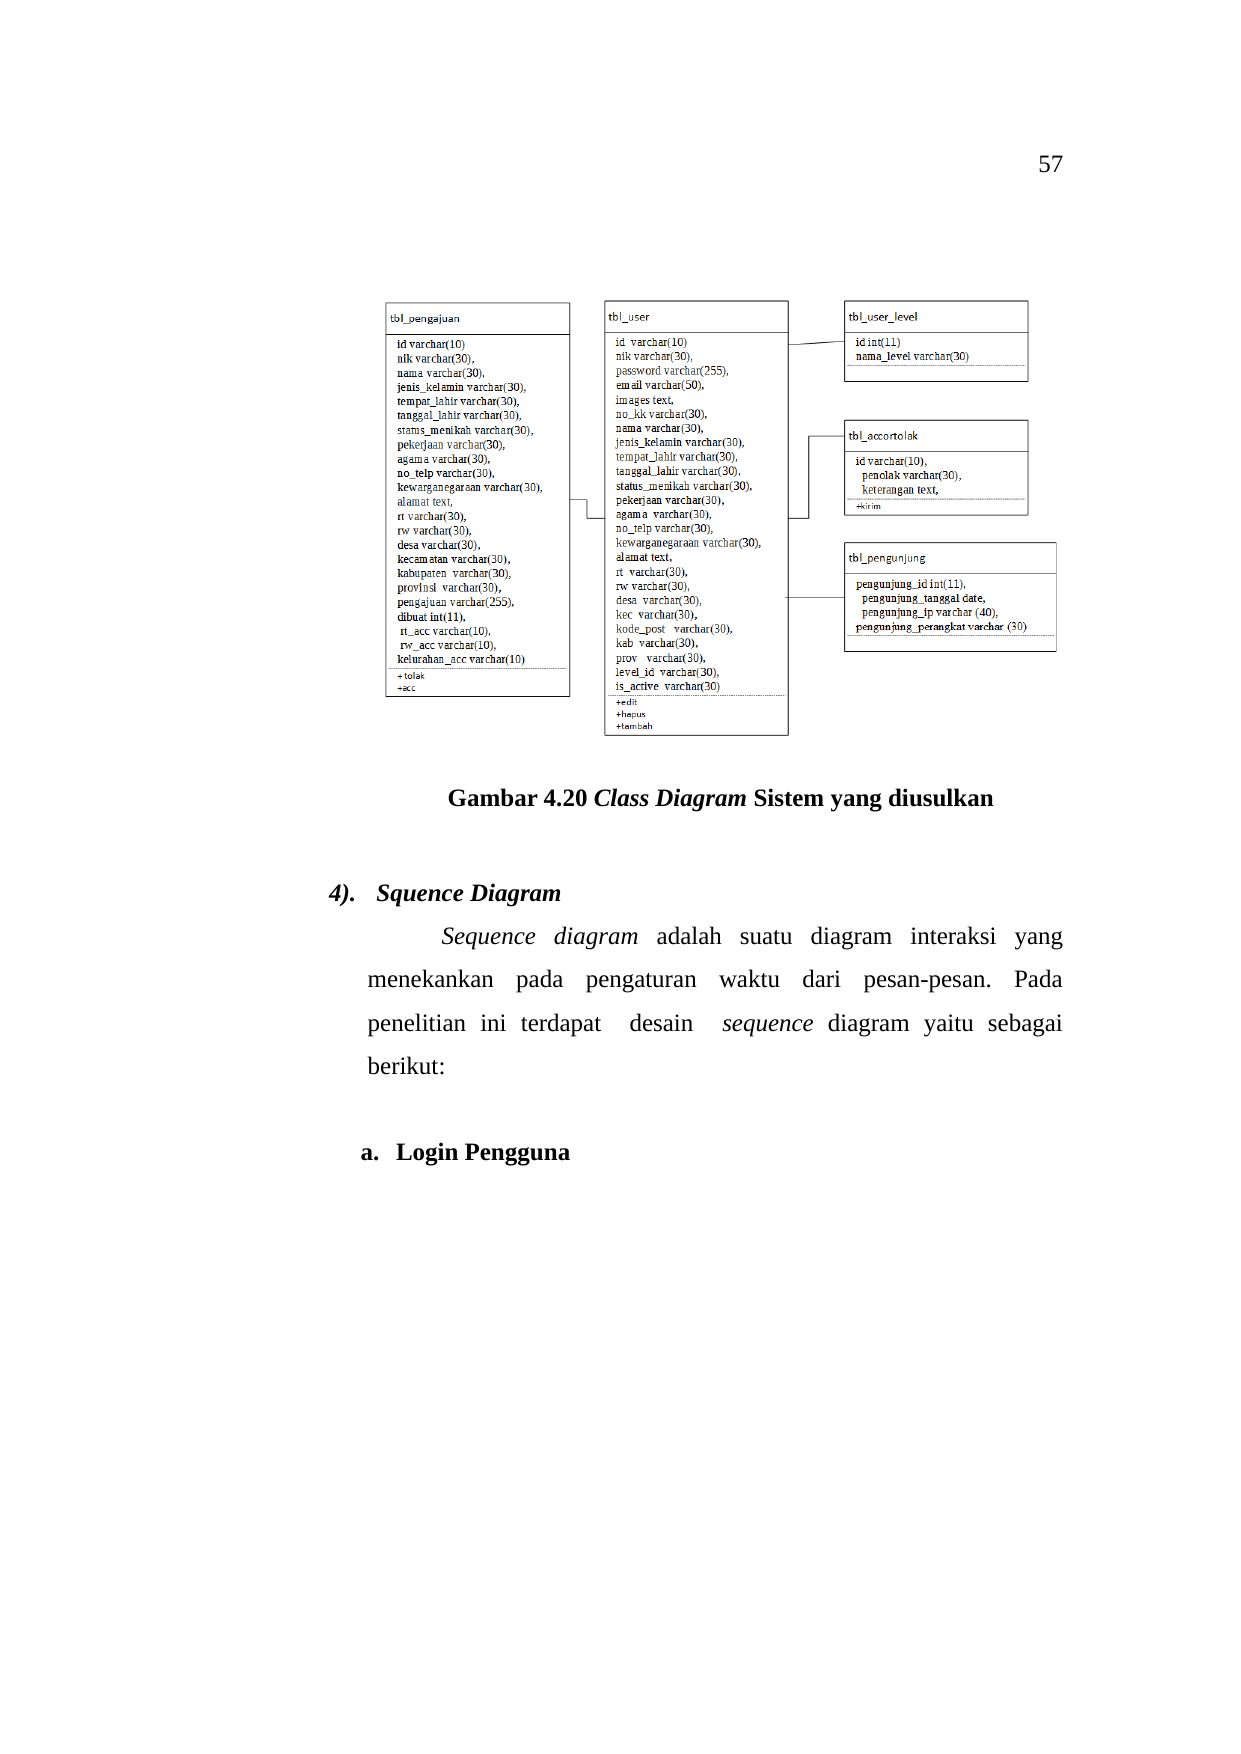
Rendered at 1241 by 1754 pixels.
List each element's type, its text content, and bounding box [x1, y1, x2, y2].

list Squence Diagram [317, 878, 1063, 907]
text Gambar 4.20 Class Diagram Sistem yang diusulkan [378, 783, 1063, 812]
table_header [378, 294, 1062, 771]
picture [383, 300, 1057, 737]
list Login Pengguna [360, 1137, 1063, 1166]
list Sequence diagram adalah suatu diagram interaksi yang menekankan pada pengaturan waktu dari pesan-pesan. Pada penelitian ini terdapat desain sequence diagram yaitu sebagai berikut: [367, 921, 1063, 1079]
